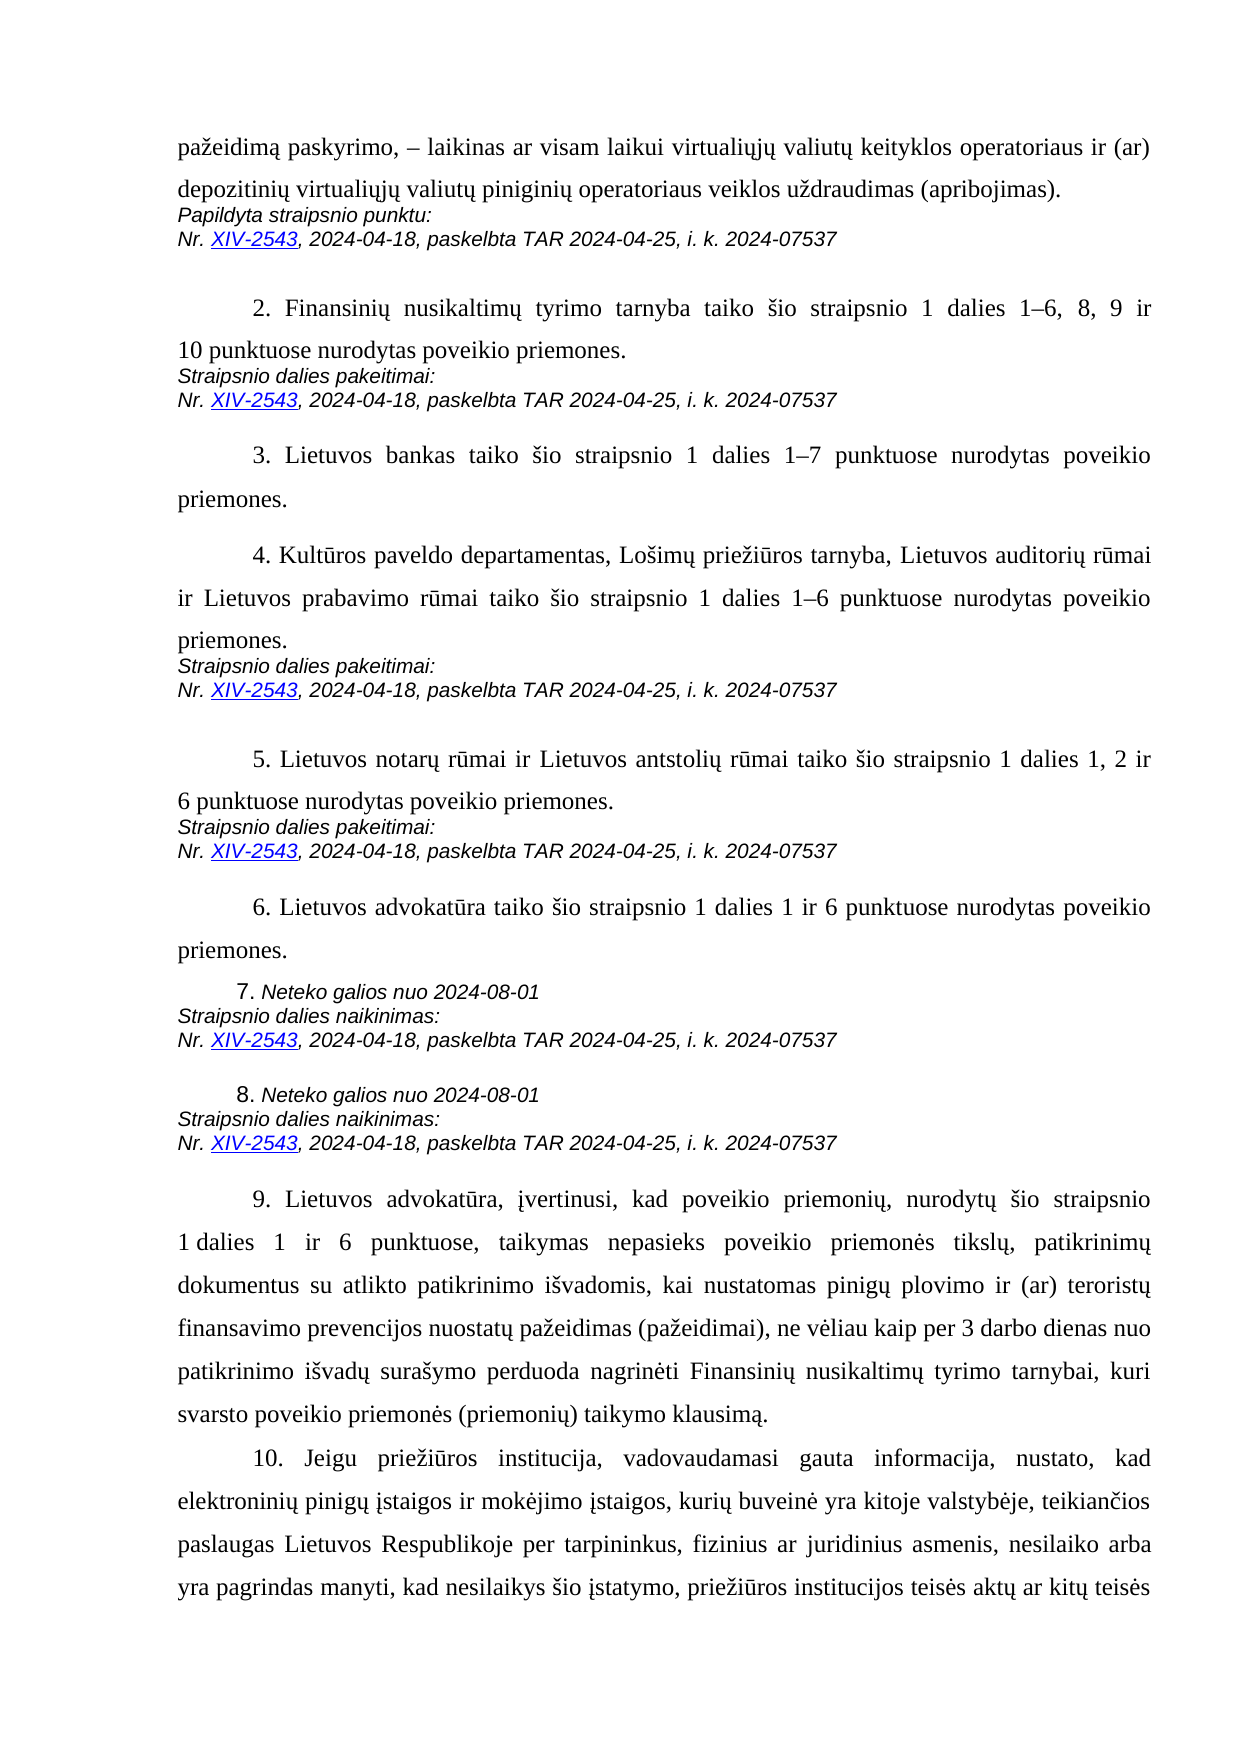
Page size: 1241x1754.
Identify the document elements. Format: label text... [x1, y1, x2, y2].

text Nr. XIV-2543, 2024-04-18, paskelbta TAR 2024-04-25, i. k. 2024-07537 [177, 1131, 1152, 1155]
text Nr. XIV-2543, 2024-04-18, paskelbta TAR 2024-04-25, i. k. 2024-07537 [177, 839, 1152, 863]
text 9. Lietuvos advokatūra, įvertinusi, kad poveikio priemonių, nurodytų šio straipsnio 1 dalies 1 ir 6 punktuose, taikymas nepasieks poveikio priemonės tikslų, patikrinimų dokumentus su atlikto patikrinimo išvadomis, kai nustatomas pinigų plovimo ir (ar) teroristų finansavimo prevencijos nuostatų pažeidimas (pažeidimai), ne vėliau kaip per 3 darbo dienas nuo patikrinimo išvadų surašymo perduoda nagrinėti Finansinių nusikaltimų tyrimo tarnybai, kuri svarsto poveikio priemonės (priemonių) taikymo klausimą. [177, 1184, 1152, 1428]
text Nr. XIV-2543, 2024-04-18, paskelbta TAR 2024-04-25, i. k. 2024-07537 [177, 227, 1152, 251]
text Nr. XIV-2543, 2024-04-18, paskelbta TAR 2024-04-25, i. k. 2024-07537 [177, 388, 1152, 412]
text 3. Lietuvos bankas taiko šio straipsnio 1 dalies 1–7 punktuose nurodytas poveikio priemones. [177, 441, 1152, 512]
text 8. Neteko galios nuo 2024-08-01 [177, 1081, 1152, 1107]
text Straipsnio dalies pakeitimai: [177, 654, 1152, 678]
text Straipsnio dalies pakeitimai: [177, 815, 1152, 839]
text pažeidimą paskyrimo, – laikinas ar visam laikui virtualiųjų valiutų keityklos operatoriaus ir (ar) depozitinių virtualiųjų valiutų piniginių operatoriaus veiklos uždraudimas (apribojimas). [177, 118, 1152, 203]
text 10. Jeigu priežiūros institucija, vadovaudamasi gauta informacija, nustato, kad elektroninių pinigų įstaigos ir mokėjimo įstaigos, kurių buveinė yra kitoje valstybėje, teikiančios paslaugas Lietuvos Respublikoje per tarpininkus, fizinius ar juridinius asmenis, nesilaiko arba yra pagrindas manyti, kad nesilaikys šio įstatymo, priežiūros institucijos teisės aktų ar kitų teisės [177, 1443, 1152, 1601]
text 7. Neteko galios nuo 2024-08-01 [177, 978, 1152, 1004]
text 2. Finansinių nusikaltimų tyrimo tarnyba taiko šio straipsnio 1 dalies 1–6, 8, 9 ir 10 punktuose nurodytas poveikio priemones. [177, 279, 1152, 364]
text Straipsnio dalies naikinimas: [177, 1004, 1152, 1028]
text 5. Lietuvos notarų rūmai ir Lietuvos antstolių rūmai taiko šio straipsnio 1 dalies 1, 2 ir 6 punktuose nurodytas poveikio priemones. [177, 730, 1152, 815]
text Straipsnio dalies naikinimas: [177, 1107, 1152, 1131]
text Straipsnio dalies pakeitimai: [177, 364, 1152, 388]
text 4. Kultūros paveldo departamentas, Lošimų priežiūros tarnyba, Lietuvos auditorių rūmai ir Lietuvos prabavimo rūmai taiko šio straipsnio 1 dalies 1–6 punktuose nurodytas poveikio priemones. [177, 527, 1152, 654]
text Nr. XIV-2543, 2024-04-18, paskelbta TAR 2024-04-25, i. k. 2024-07537 [177, 1028, 1152, 1052]
text 6. Lietuvos advokatūra taiko šio straipsnio 1 dalies 1 ir 6 punktuose nurodytas poveikio priemones. [177, 892, 1152, 963]
text Nr. XIV-2543, 2024-04-18, paskelbta TAR 2024-04-25, i. k. 2024-07537 [177, 678, 1152, 702]
text Papildyta straipsnio punktu: [177, 203, 1152, 227]
